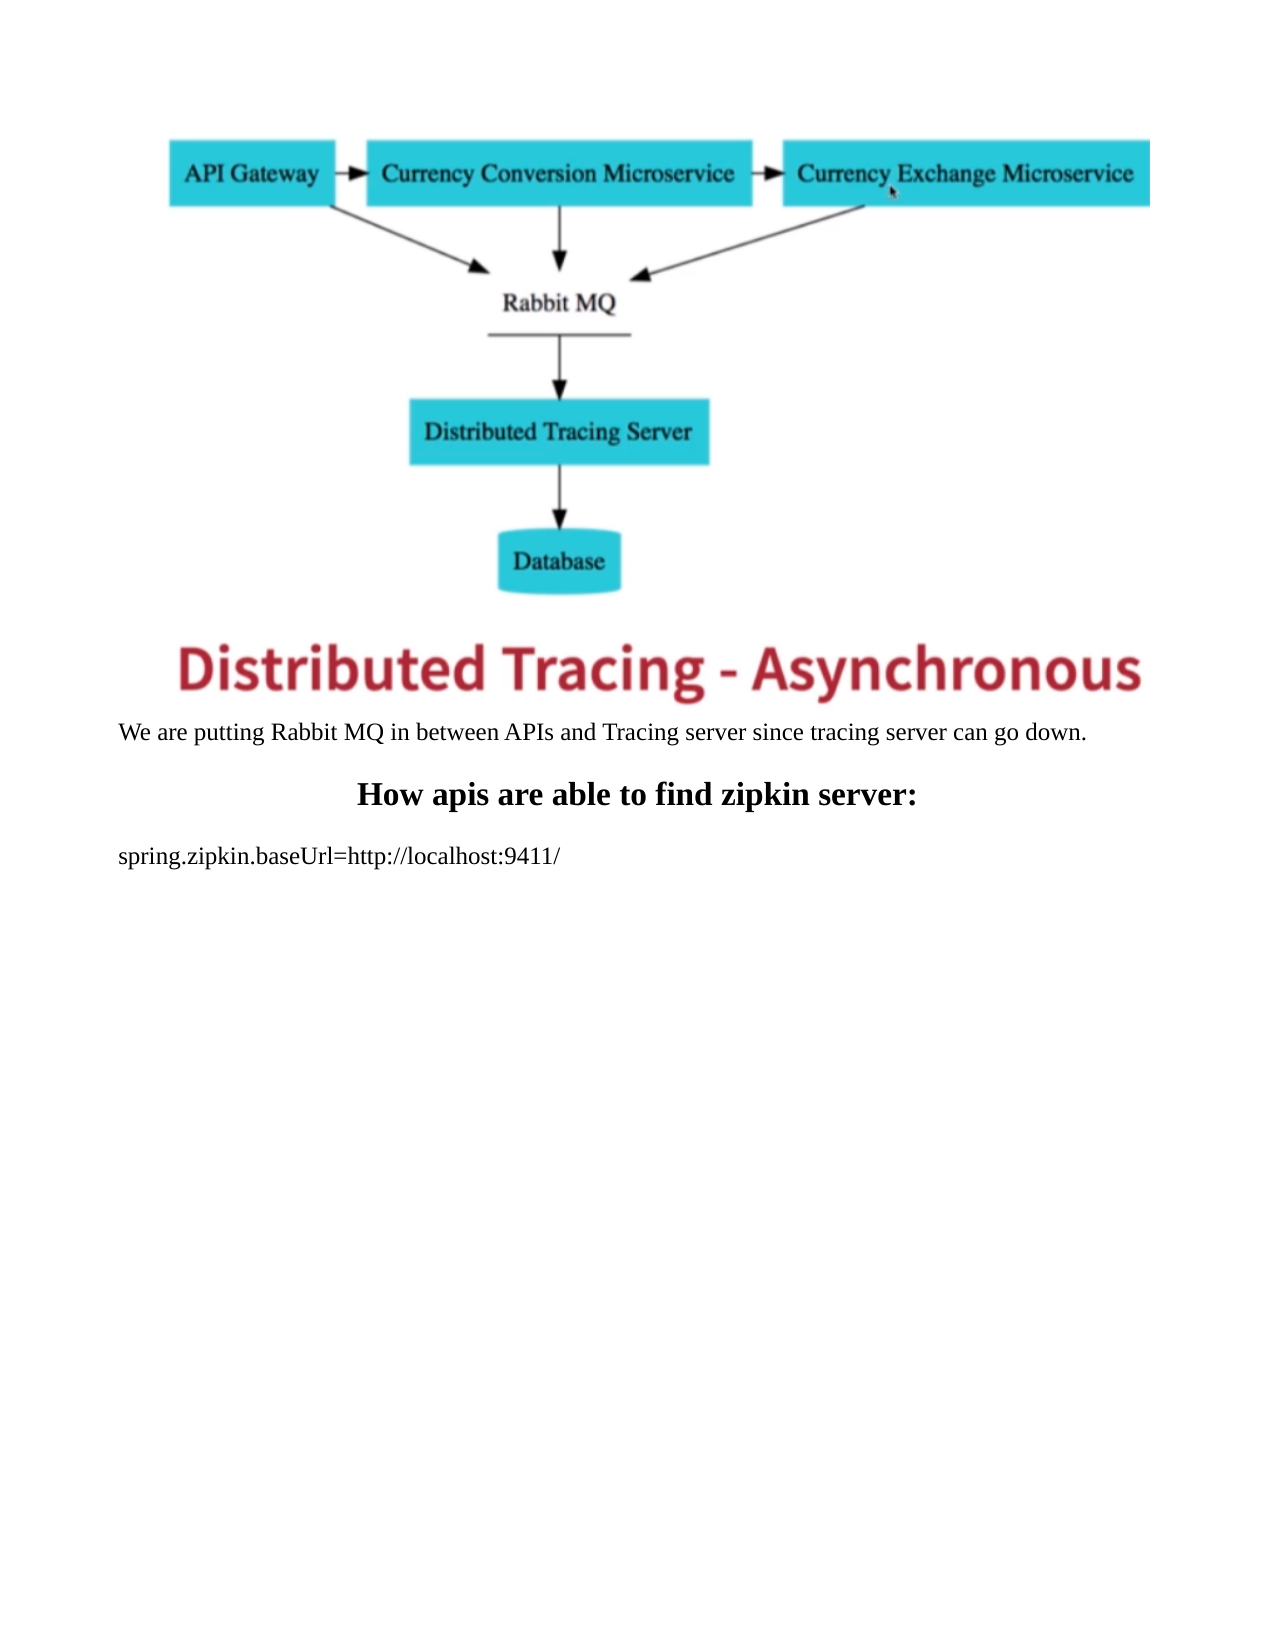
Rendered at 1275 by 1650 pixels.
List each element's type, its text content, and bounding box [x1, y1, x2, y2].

picture [125, 118, 1150, 717]
text spring.zipkin.baseUrl=http://localhost:9411/ [118, 841, 1157, 870]
text We are putting Rabbit MQ in between APIs and Tracing server since tracing server can go down. [118, 717, 1157, 746]
text How apis are able to find zipkin server: [118, 774, 1157, 813]
